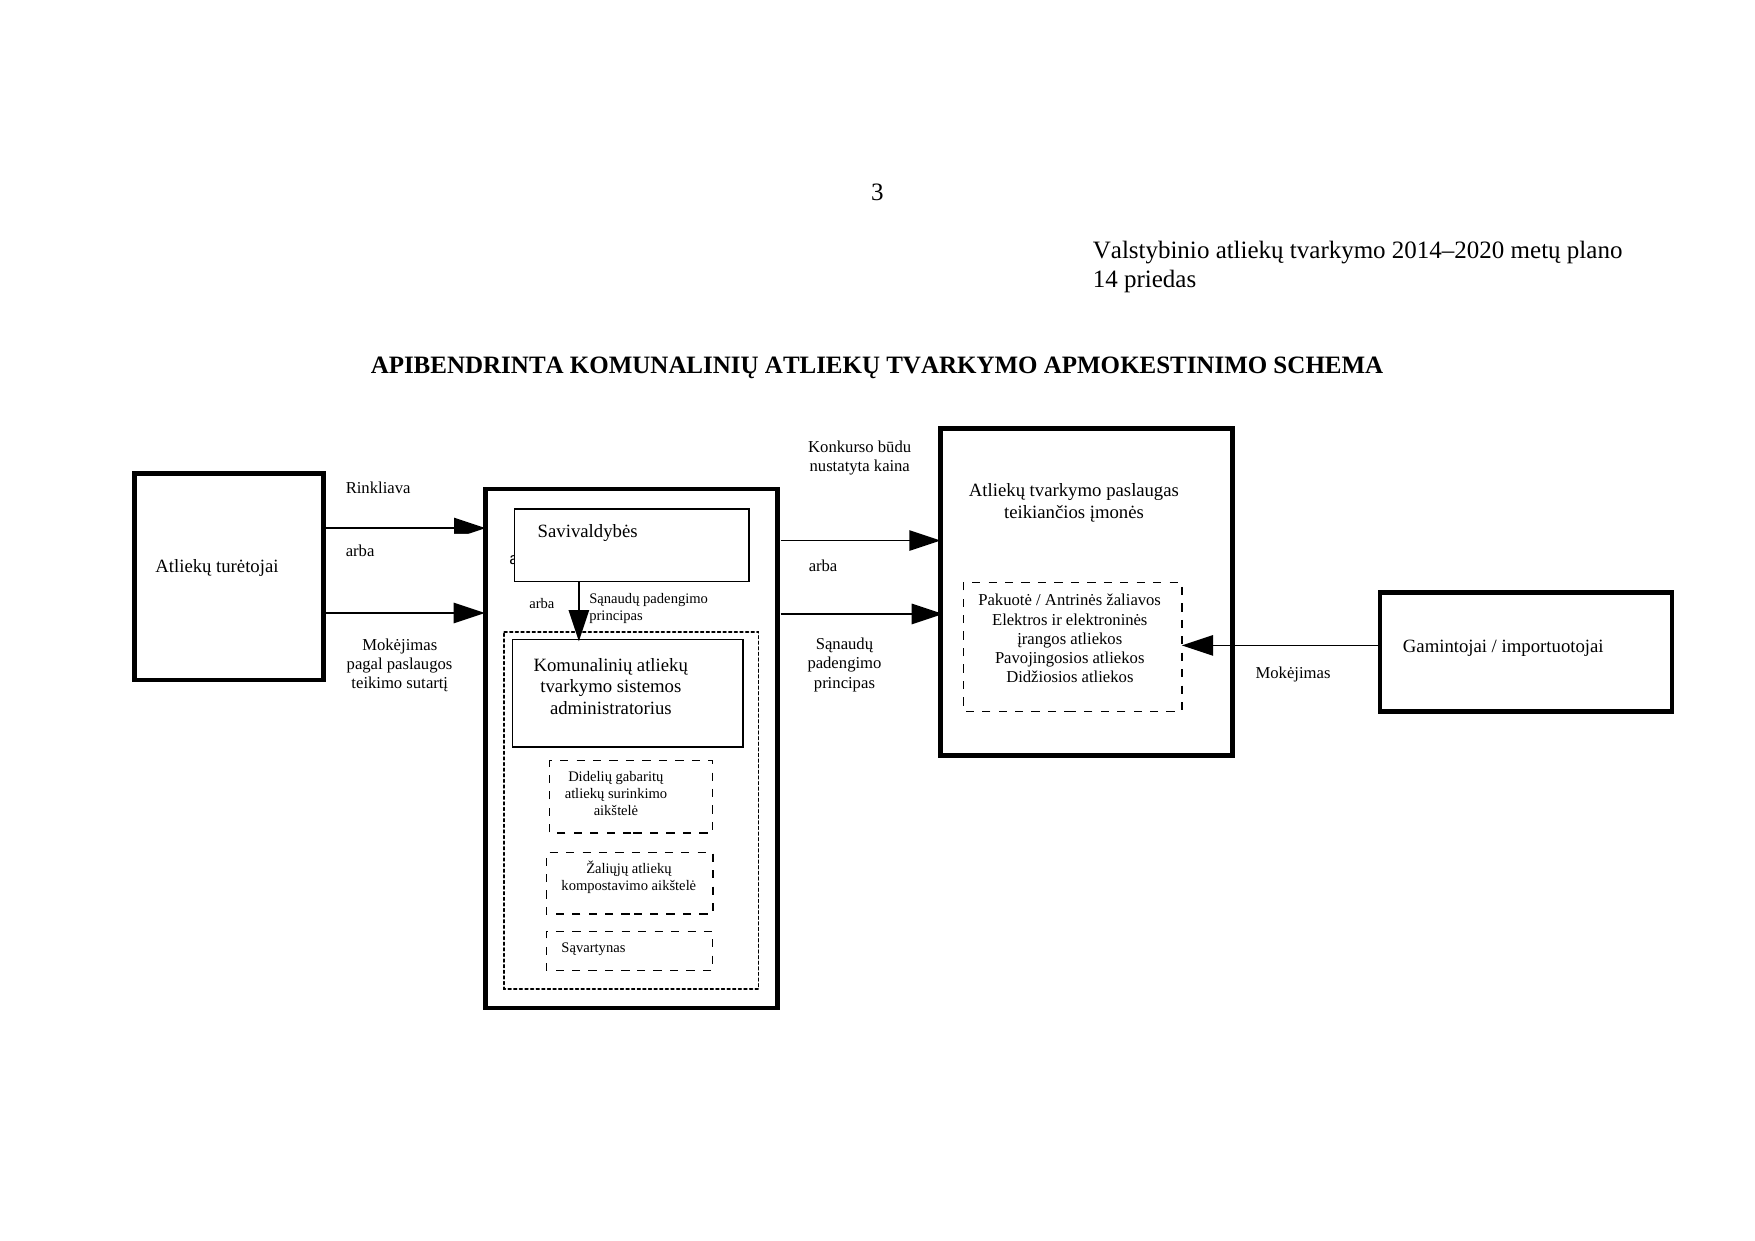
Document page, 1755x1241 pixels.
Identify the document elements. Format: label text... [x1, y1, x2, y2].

text Valstybinio atliekų tvarkymo 2014–2020 metų plano 14 priedas [1093, 235, 1636, 293]
text APIBENDRINTA KOMUNALINIŲ ATLIEKŲ TVARKYMO APMOKESTINIMO SCHEMA [118, 350, 1636, 379]
